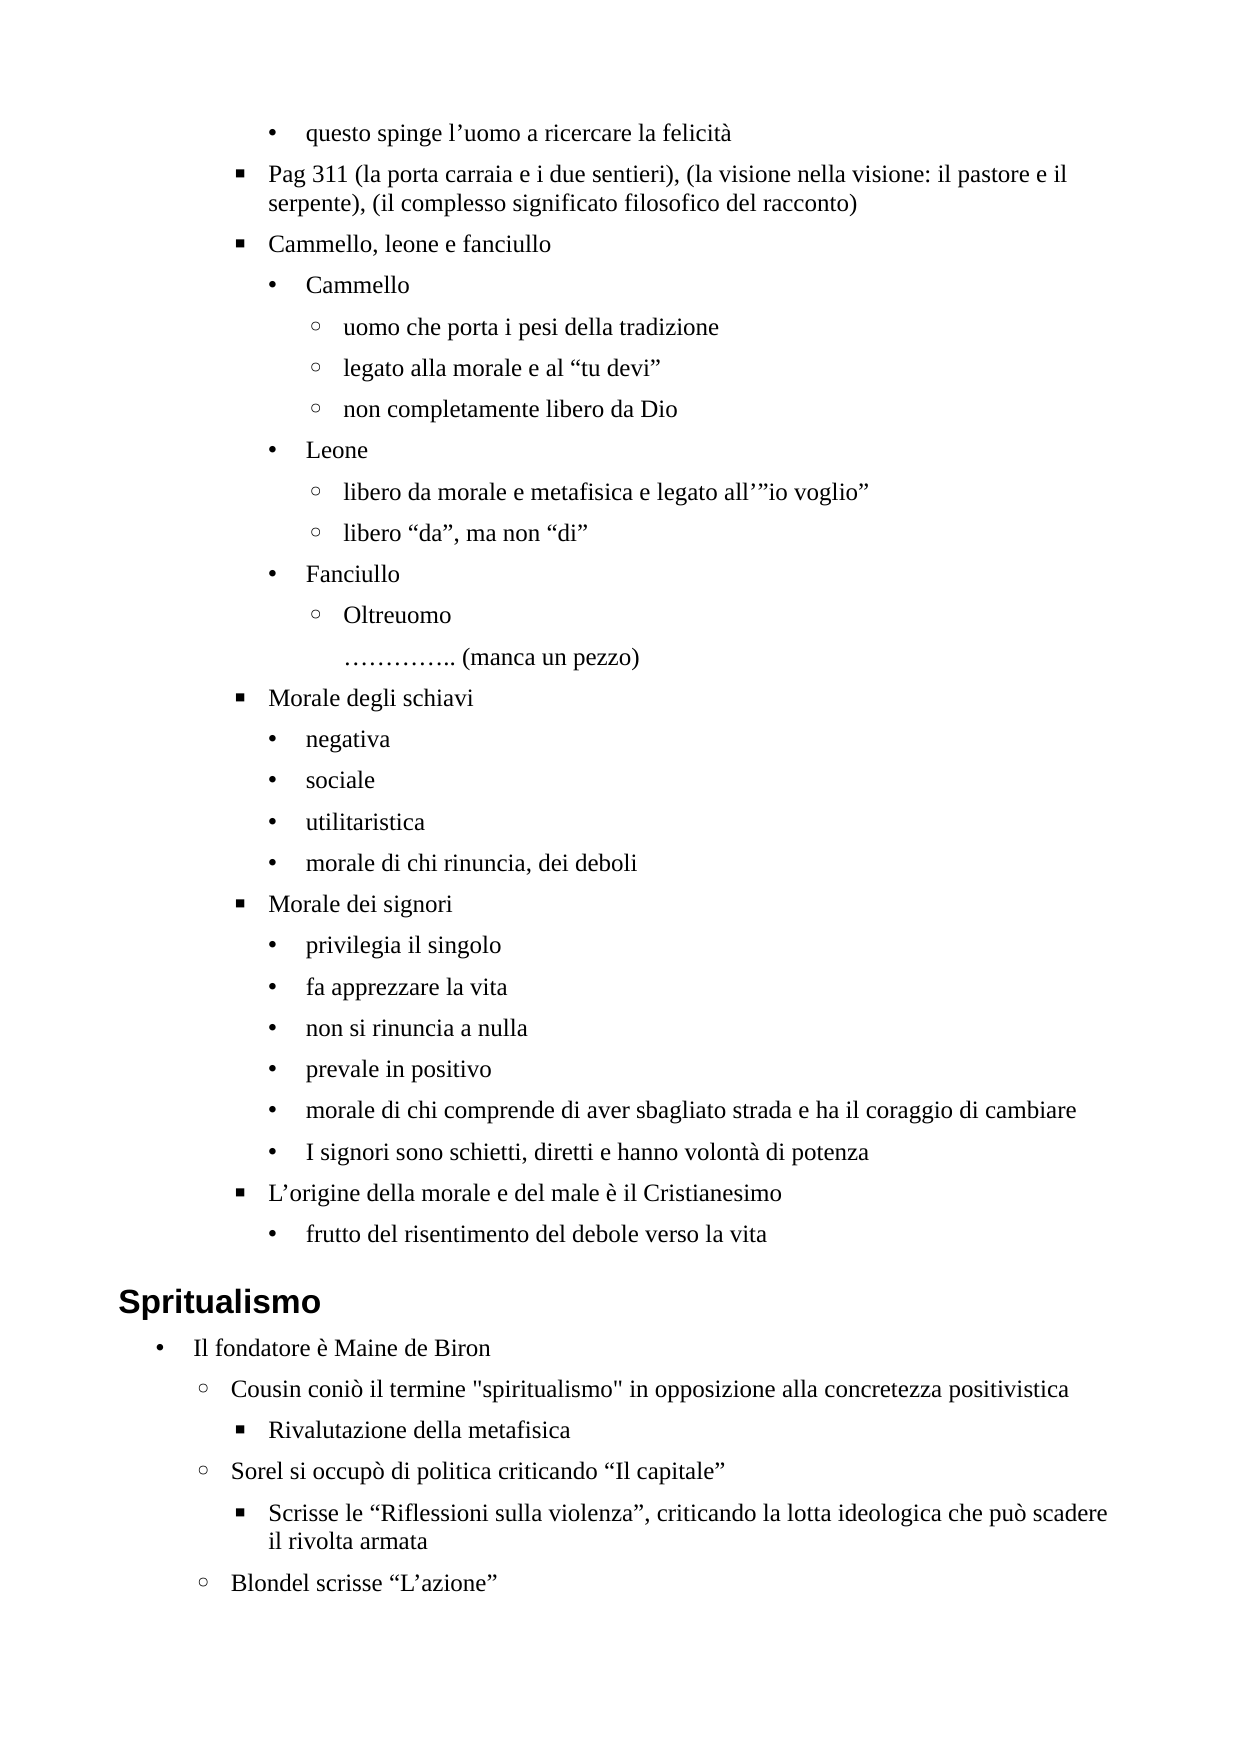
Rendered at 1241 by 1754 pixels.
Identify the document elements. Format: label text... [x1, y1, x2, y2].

list libero da morale e metafisica e legato all’”io voglio” [306, 477, 1122, 506]
list prevale in positivo [268, 1054, 1122, 1083]
list Blondel scrisse “L’azione” [193, 1568, 1122, 1596]
subtitle Spritualismo [118, 1281, 1122, 1320]
list Pag 311 (la porta carraia e i due sentieri), (la visione nella visione: il pastore e il serpente), (il complesso significato filosofico del racconto) [231, 159, 1122, 217]
list non completamente libero da Dio [306, 394, 1122, 423]
list morale di chi rinuncia, dei deboli [268, 848, 1122, 877]
list frutto del risentimento del debole verso la vita [268, 1219, 1122, 1248]
list uomo che porta i pesi della tradizione [306, 312, 1122, 341]
list Cammello, leone e fanciullo [231, 229, 1122, 258]
list ………….. (manca un pezzo) [306, 642, 1122, 671]
list legato alla morale e al “tu devi” [306, 353, 1122, 382]
list questo spinge l’uomo a ricercare la felicità [268, 118, 1122, 147]
list privilegia il singolo [268, 931, 1122, 959]
list Scrisse le “Riflessioni sulla violenza”, criticando la lotta ideologica che può scadere il rivolta armata [231, 1498, 1122, 1555]
list I signori sono schietti, diretti e hanno volontà di potenza [268, 1137, 1122, 1166]
list L’origine della morale e del male è il Cristianesimo [231, 1178, 1122, 1207]
list non si rinuncia a nulla [268, 1013, 1122, 1042]
list Sorel si occupò di politica criticando “Il capitale” [193, 1456, 1122, 1485]
list Il fondatore è Maine de Biron [156, 1333, 1122, 1361]
list libero “da”, ma non “di” [306, 518, 1122, 547]
list Morale dei signori [231, 889, 1122, 918]
list Leone [268, 436, 1122, 464]
list utilitaristica [268, 807, 1122, 836]
list Morale degli schiavi [231, 683, 1122, 712]
list Rivalutazione della metafisica [231, 1415, 1122, 1444]
list Cousin coniò il termine "spiritualismo" in opposizione alla concretezza positivistica [193, 1374, 1122, 1403]
list sociale [268, 766, 1122, 794]
list morale di chi comprende di aver sbagliato strada e ha il coraggio di cambiare [268, 1096, 1122, 1124]
list Cammello [268, 271, 1122, 299]
list Fanciullo [268, 559, 1122, 588]
list fa apprezzare la vita [268, 972, 1122, 1001]
list negativa [268, 724, 1122, 753]
list Oltreuomo [306, 601, 1122, 629]
